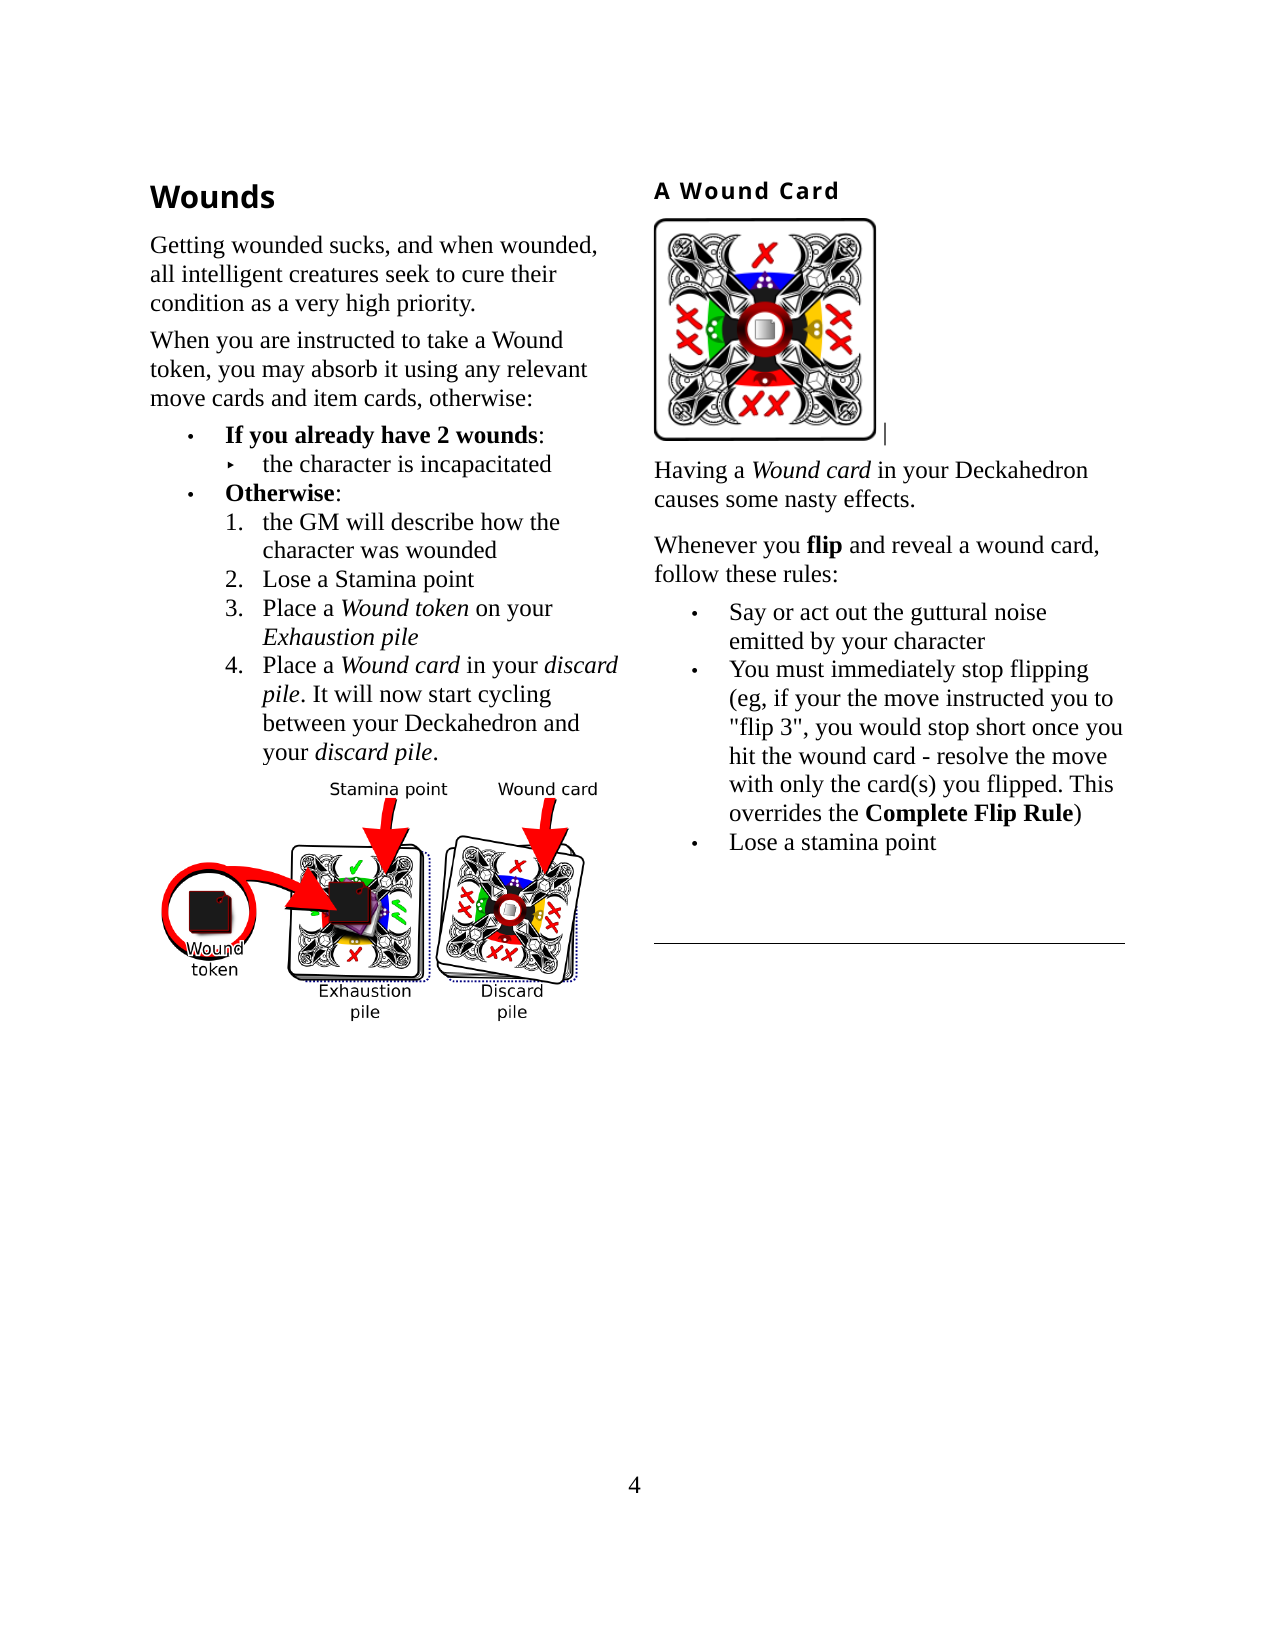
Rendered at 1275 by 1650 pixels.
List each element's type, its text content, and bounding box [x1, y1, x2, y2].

picture [653, 218, 877, 441]
list Place a Wound token on your Exhaustion pile [225, 593, 621, 651]
list the GM will describe how the character was wounded [225, 507, 621, 564]
text | [654, 219, 1125, 446]
list If you already have 2 wounds: [187, 421, 621, 449]
text When you are instructed to take a Wound token, you may absorb it using any relevant move cards and item cards, otherwise: [150, 325, 621, 412]
list Otherwise: [187, 478, 621, 507]
picture [150, 765, 605, 1042]
list Lose a stamina point [691, 827, 1125, 856]
list Place a Wound card in your discard pile. It will now start cycling between your Deckahedron and your discard pile. [225, 651, 621, 766]
list the character is incapacitated [225, 449, 621, 478]
subtitle A Wound Card [654, 175, 1125, 206]
subtitle Wounds [150, 175, 621, 218]
text Getting wounded sucks, and when wounded, all intelligent creatures seek to cure their condition as a very high priority. [150, 230, 621, 316]
text Having a Wound card in your Deckahedron causes some nasty effects. [654, 455, 1125, 513]
list You must immediately stop flipping (eg, if your the move instructed you to "flip 3", you would stop short once you hit the wound card - resolve the move with only the card(s) you flipped. This overrides the Complete Flip Rule) [691, 654, 1125, 827]
list Lose a Stamina point [225, 564, 621, 593]
list Say or act out the guttural noise emitted by your character [691, 597, 1125, 654]
text Whenever you flip and reveal a wound card, follow these rules: [654, 531, 1125, 588]
